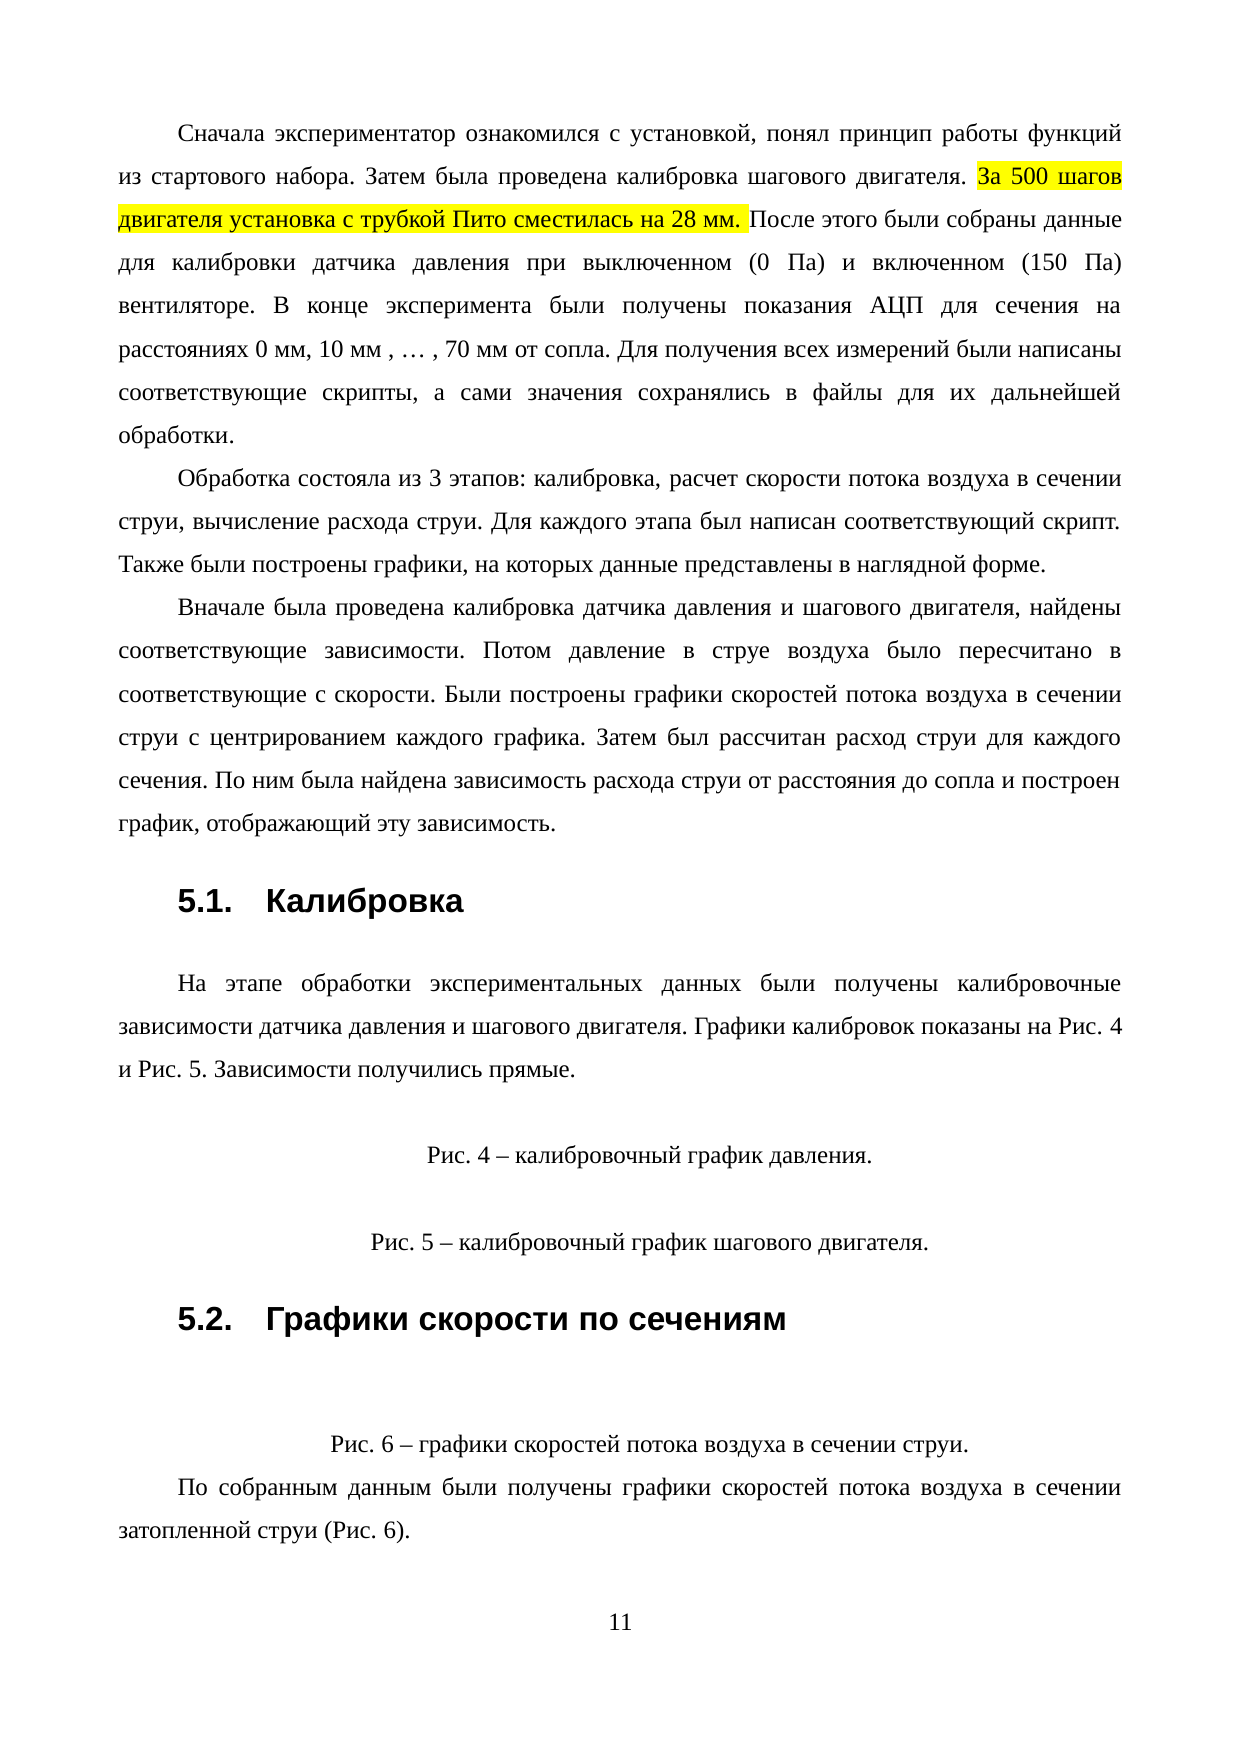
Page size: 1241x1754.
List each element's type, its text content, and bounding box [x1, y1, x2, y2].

text Рис. 6 – графики скоростей потока воздуха в сечении струи. [118, 1429, 1122, 1458]
subtitle Калибровка [118, 881, 1122, 919]
text Сначала экспериментатор ознакомился с установкой, понял принцип работы функций из стартового набора. Затем была проведена калибровка шагового двигателя. За 500 шагов двигателя установка с трубкой Пито сместилась на 28 мм. После этого были собраны данные для калибровки датчика давления при выключенном (0 Па) и включенном (150 Па) вентиляторе. В конце эксперимента были получены показания АЦП для сечения на расстояниях 0 мм, 10 мм , … , 70 мм от сопла. Для получения всех измерений были написаны соответствующие скрипты, а сами значения сохранялись в файлы для их дальнейшей обработки. [118, 118, 1122, 449]
text Вначале была проведена калибровка датчика давления и шагового двигателя, найдены соответствующие зависимости. Потом давление в струе воздуха было пересчитано в соответствующие с скорости. Были построены графики скоростей потока воздуха в сечении струи с центрированием каждого графика. Затем был рассчитан расход струи для каждого сечения. По ним была найдена зависимость расхода струи от расстояния до сопла и построен график, отображающий эту зависимость. [118, 592, 1122, 837]
text По собранным данным были получены графики скоростей потока воздуха в сечении затопленной струи (Рис. 6). [118, 1472, 1122, 1544]
text Обработка состояла из 3 этапов: калибровка, расчет скорости потока воздуха в сечении струи, вычисление расхода струи. Для каждого этапа был написан соответствующий скрипт. Также были построены графики, на которых данные представлены в наглядной форме. [118, 463, 1122, 578]
subtitle Графики скорости по сечениям [118, 1299, 1122, 1338]
text Рис. 4 – калибровочный график давления. [118, 1140, 1122, 1169]
text На этапе обработки экспериментальных данных были получены калибровочные зависимости датчика давления и шагового двигателя. Графики калибровок показаны на Рис. 4 и Рис. 5. Зависимости получились прямые. [118, 968, 1122, 1083]
text Рис. 5 – калибровочный график шагового двигателя. [118, 1227, 1122, 1255]
